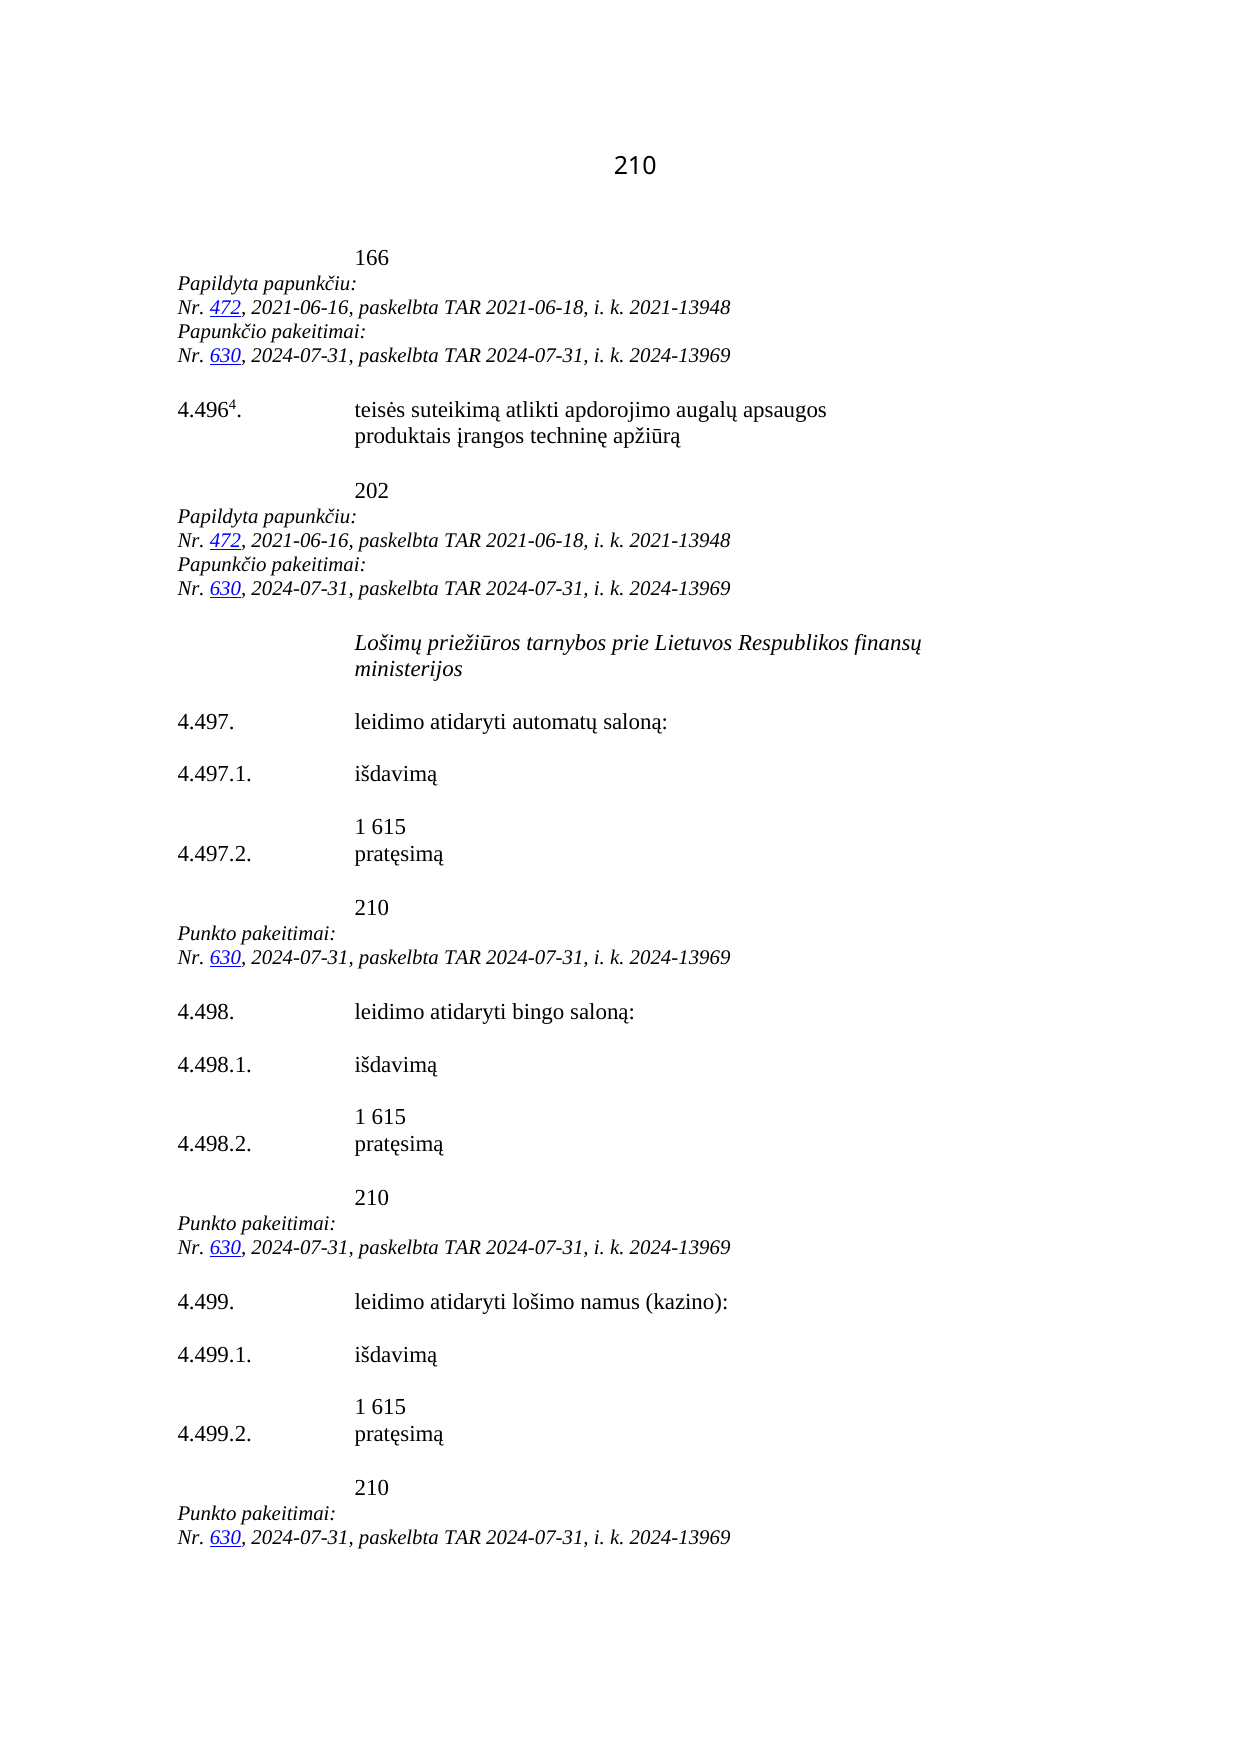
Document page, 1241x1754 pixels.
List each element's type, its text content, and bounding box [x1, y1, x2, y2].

text 4.497.2. pratęsimą 210 [177, 839, 915, 921]
text Punkto pakeitimai: [177, 1211, 1092, 1235]
text Nr. 472, 2021-06-16, paskelbta TAR 2021-06-18, i. k. 2021-13948 [177, 528, 1092, 552]
text Papunkčio pakeitimai: [177, 319, 1092, 343]
text 4.4964. teisės suteikimą atlikti apdorojimo augalų apsaugos produktais įrangos techninę apžiūrą 202 [177, 396, 915, 504]
text 4.499. leidimo atidaryti lošimo namus (kazino): [177, 1288, 915, 1341]
text Lošimų priežiūros tarnybos prie Lietuvos Respublikos finansų ministerijos [354, 629, 945, 708]
text 4.499.2. pratęsimą 210 [177, 1420, 915, 1501]
text Nr. 472, 2021-06-16, paskelbta TAR 2021-06-18, i. k. 2021-13948 [177, 295, 1092, 319]
text Nr. 630, 2024-07-31, paskelbta TAR 2024-07-31, i. k. 2024-13969 [177, 343, 1092, 367]
text 166 [177, 216, 915, 271]
text Punkto pakeitimai: [177, 1501, 1092, 1525]
text Nr. 630, 2024-07-31, paskelbta TAR 2024-07-31, i. k. 2024-13969 [177, 1235, 1092, 1259]
text 4.497. leidimo atidaryti automatų saloną: [177, 708, 915, 761]
text 4.497.1. išdavimą 1 615 [177, 761, 915, 839]
text Papildyta papunkčiu: [177, 504, 1092, 528]
text 4.498. leidimo atidaryti bingo saloną: [177, 998, 915, 1051]
text Nr. 630, 2024-07-31, paskelbta TAR 2024-07-31, i. k. 2024-13969 [177, 576, 1092, 600]
text 4.499.1. išdavimą 1 615 [177, 1341, 915, 1420]
text Papildyta papunkčiu: [177, 271, 1092, 295]
text 4.498.2. pratęsimą 210 [177, 1130, 915, 1211]
text 4.498.1. išdavimą 1 615 [177, 1051, 915, 1130]
text Punkto pakeitimai: [177, 921, 1092, 945]
text Nr. 630, 2024-07-31, paskelbta TAR 2024-07-31, i. k. 2024-13969 [177, 945, 1092, 969]
text Papunkčio pakeitimai: [177, 552, 1092, 576]
text Nr. 630, 2024-07-31, paskelbta TAR 2024-07-31, i. k. 2024-13969 [177, 1525, 1092, 1549]
